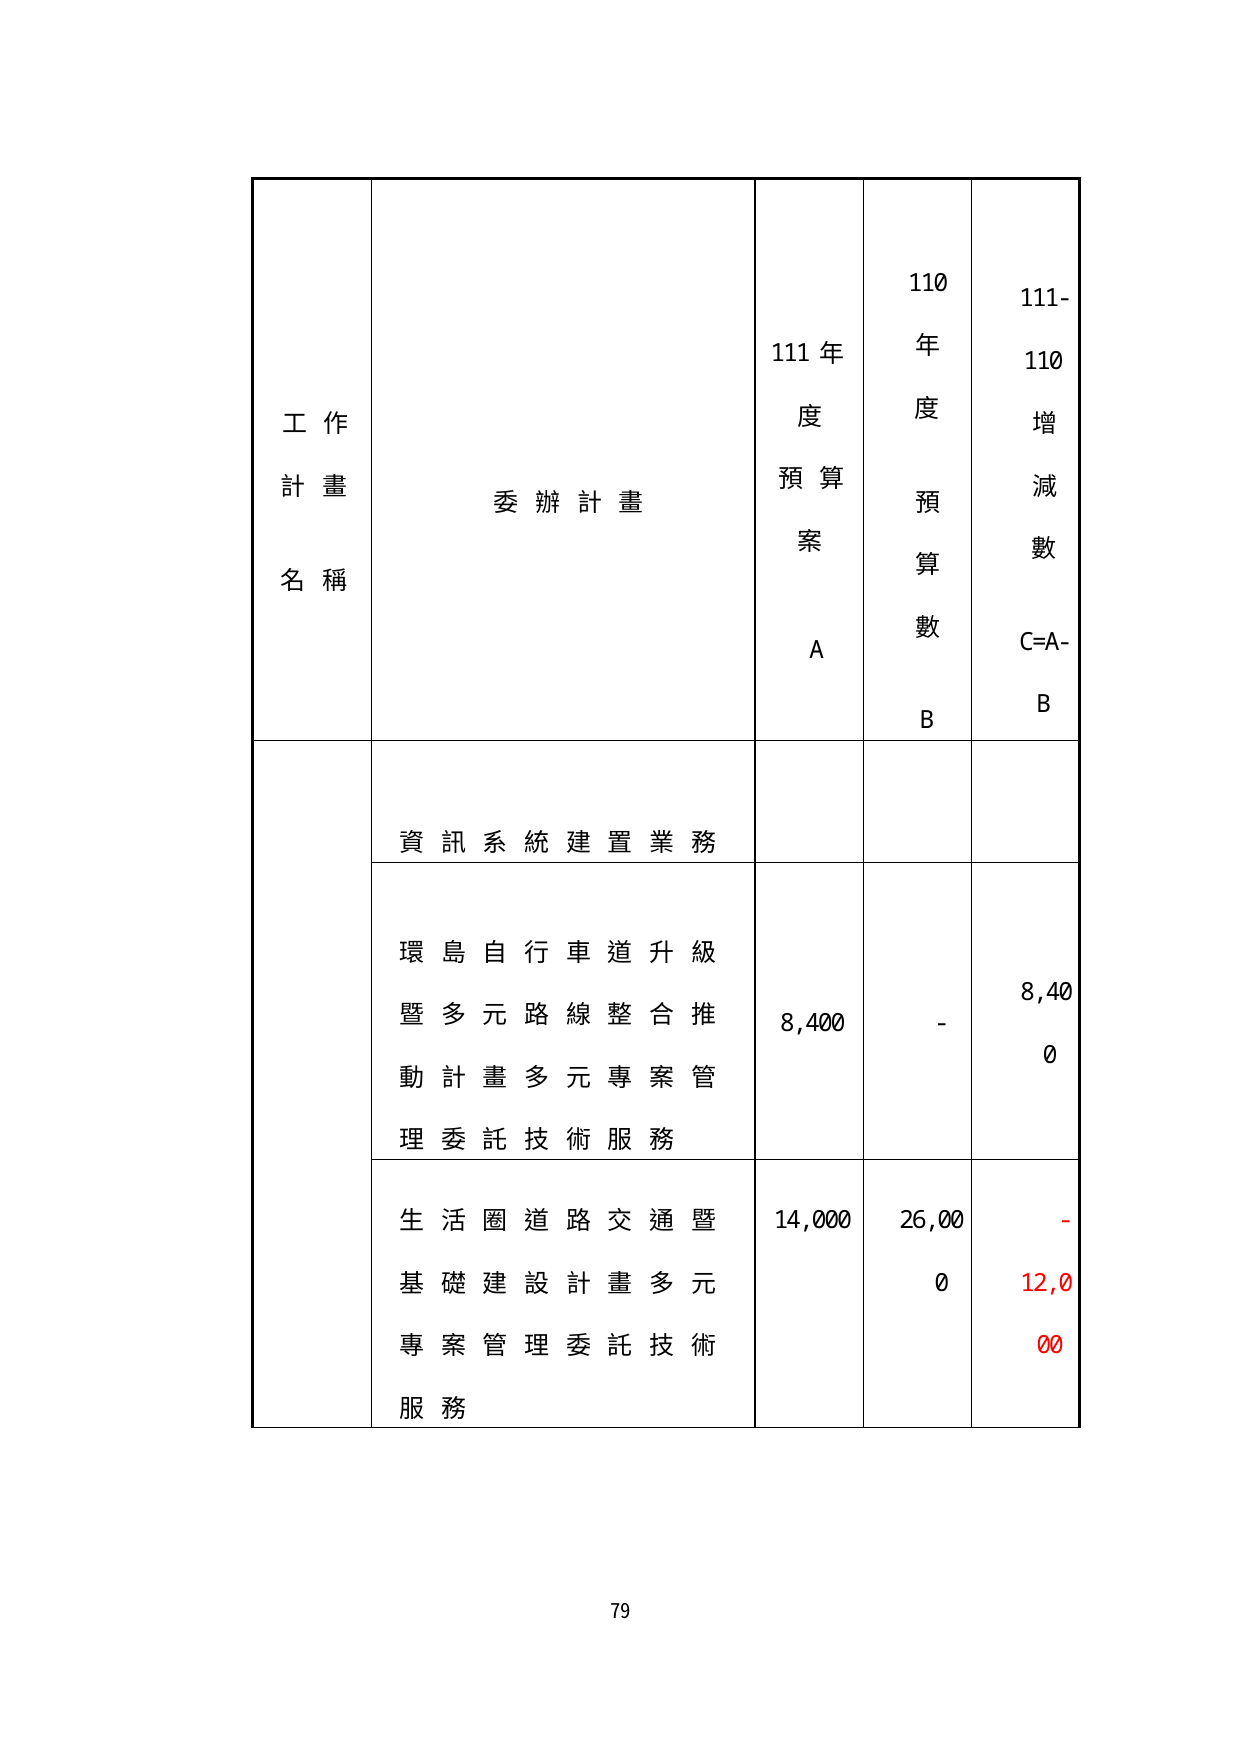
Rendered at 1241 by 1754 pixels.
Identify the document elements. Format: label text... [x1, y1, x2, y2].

table_header 工作計畫 名稱 [254, 180, 371, 740]
table_header 110年度 預算數 B [864, 180, 971, 740]
table_cell [254, 741, 371, 1427]
table_cell 8,400 [972, 863, 1078, 1159]
table_cell [864, 741, 971, 862]
table_cell 資訊系統建置業務 [372, 741, 754, 862]
table_header 111-110 增減數 C=A-B [972, 180, 1078, 740]
table_cell [972, 741, 1078, 862]
table_cell 26,000 [864, 1160, 971, 1427]
table_cell 生活圈道路交通暨基礎建設計畫多元專案管理委託技術服務 [372, 1160, 754, 1427]
table_cell 環島自行車道升級暨多元路線整合推動計畫多元專案管理委託技術服務 [372, 863, 754, 1159]
table_header 111年度 預算案 A [756, 180, 863, 740]
table_cell 14,000 [756, 1160, 863, 1427]
table_cell - [864, 863, 971, 1159]
table_cell -12,000 [972, 1160, 1078, 1427]
table_cell 8,400 [756, 863, 863, 1159]
table_cell [756, 741, 863, 862]
table_header 委辦計畫 [372, 180, 754, 740]
